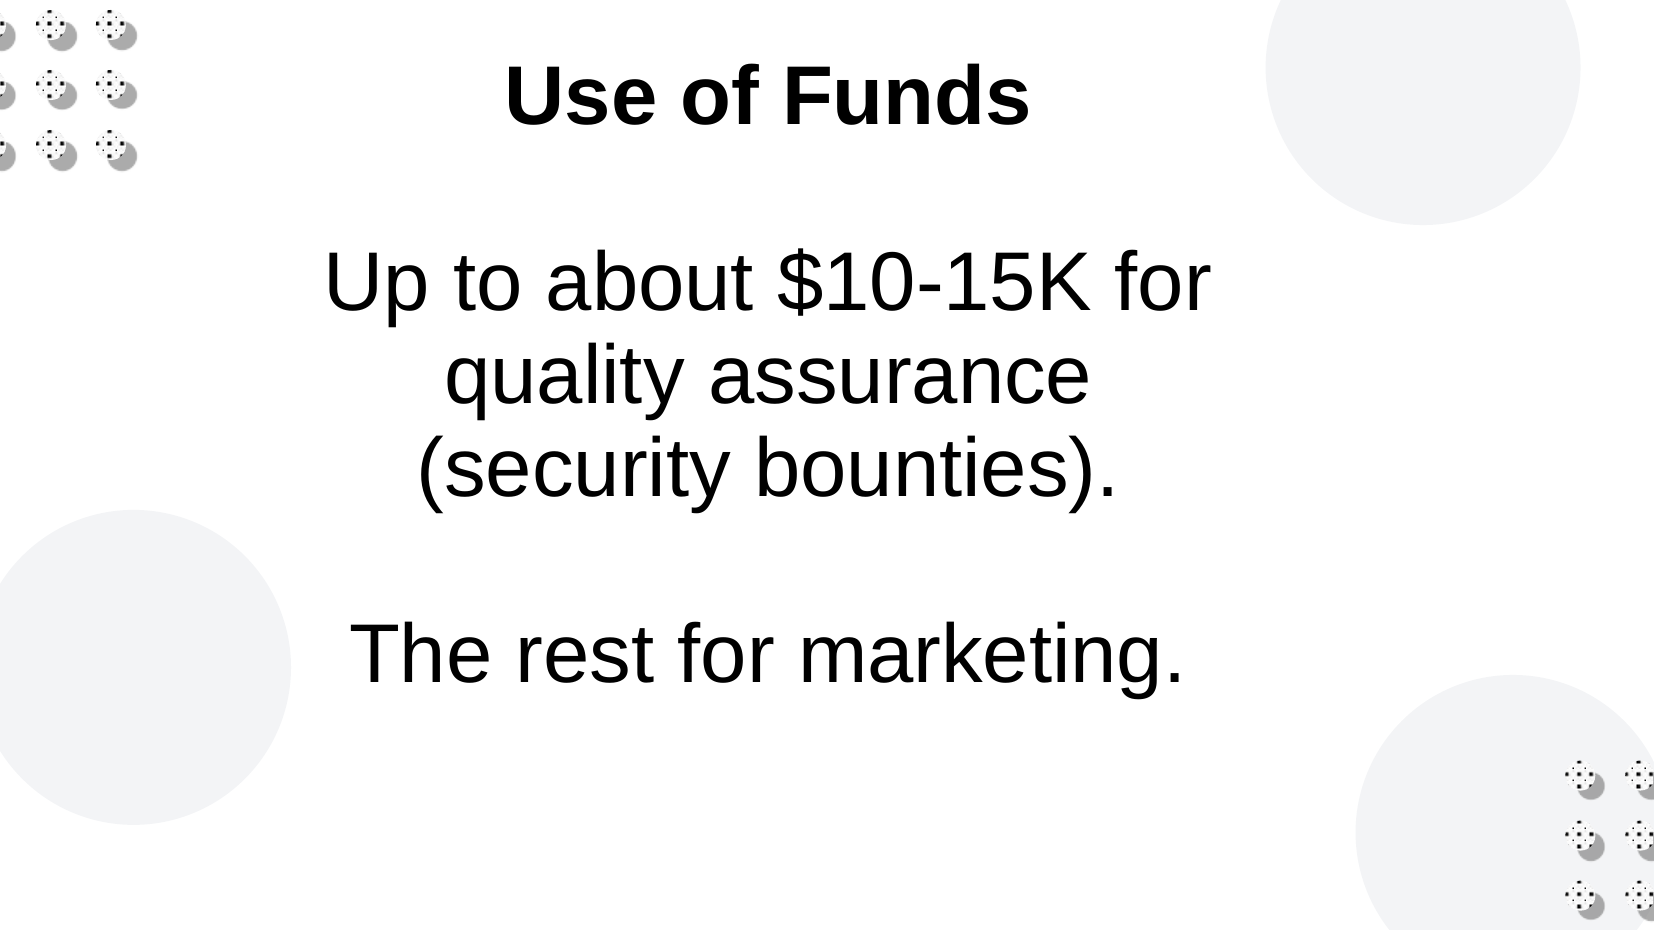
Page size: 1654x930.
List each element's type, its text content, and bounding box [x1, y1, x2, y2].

picture [1625, 880, 1654, 911]
picture [1565, 760, 1596, 791]
text_box Use of Funds Up to about $10-15K for quality assurance (security bounties). The rest for marketing. [224, 224, 1312, 525]
picture [1625, 820, 1654, 851]
picture [1565, 880, 1596, 911]
picture [0, 73, 7, 98]
picture [35, 10, 66, 41]
picture [1565, 820, 1596, 851]
picture [95, 9, 126, 40]
picture [1625, 760, 1654, 791]
picture [0, 132, 7, 158]
picture [36, 129, 67, 161]
picture [35, 69, 67, 101]
picture [95, 129, 127, 161]
picture [95, 69, 126, 100]
picture [0, 13, 7, 38]
